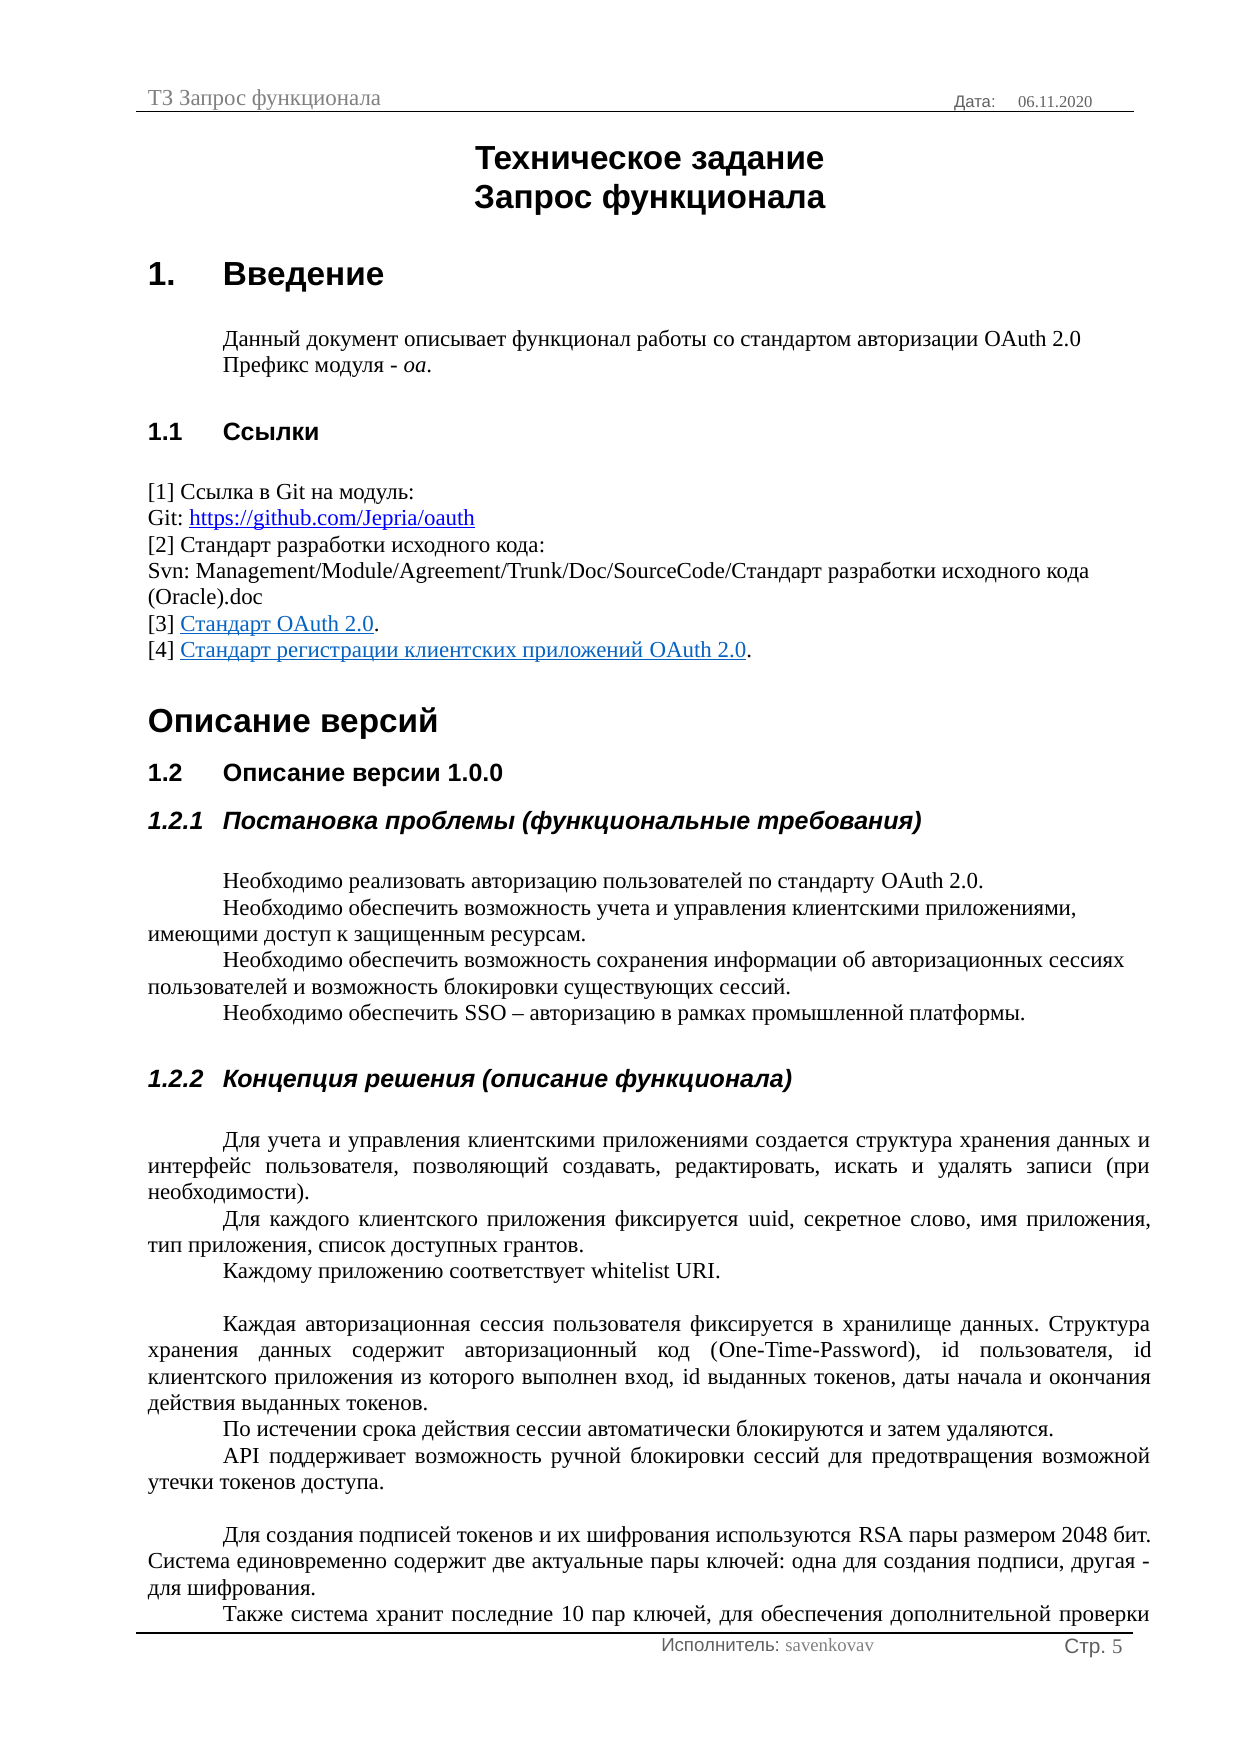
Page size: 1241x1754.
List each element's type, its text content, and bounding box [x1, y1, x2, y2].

text Префикс модуля - oa. [148, 351, 1152, 378]
text [1] Ссылка в Git на модуль: [148, 478, 1152, 504]
text Необходимо реализовать авторизацию пользователей по стандарту OAuth 2.0. [148, 867, 1152, 894]
text Для учета и управления клиентскими приложениями создается структура хранения данных и интерфейс пользователя, позволяющий создавать, редактировать, искать и удалять записи (при необходимости). [148, 1126, 1152, 1205]
text Каждому приложению соответствует whitelist URI. [148, 1257, 1152, 1284]
subtitle Описание версии 1.0.0 [148, 758, 1152, 787]
text API поддерживает возможность ручной блокировки сессий для предотвращения возможной утечки токенов доступа. [148, 1442, 1152, 1494]
text Также система хранит последние 10 пар ключей, для обеспечения дополнительной проверки [148, 1600, 1152, 1626]
subtitle Введение [148, 254, 1152, 292]
text Необходимо обеспечить возможность сохранения информации об авторизационных сессиях пользователей и возможность блокировки существующих сессий. [148, 946, 1152, 999]
text Svn: Management/Module/Agreement/Trunk/Doc/SourceCode/Стандарт разработки исходного кода (Oracle).doc [148, 557, 1152, 610]
text Необходимо обеспечить возможность учета и управления клиентскими приложениями, имеющими доступ к защищенным ресурсам. [148, 894, 1152, 946]
text Техническое задание [148, 138, 1152, 177]
text Для каждого клиентского приложения фиксируется uuid, секретное слово, имя приложения, тип приложения, список доступных грантов. [148, 1205, 1152, 1257]
text Git: https://github.com/Jepria/oauth [148, 504, 1152, 531]
subtitle Концепция решения (описание функционала) [148, 1064, 1152, 1093]
text [2] Стандарт разработки исходного кода: [148, 531, 1152, 557]
text По истечении срока действия сессии автоматически блокируются и затем удаляются. [148, 1416, 1152, 1442]
text Запрос функционала [148, 177, 1152, 215]
text [3] Стандарт OAuth 2.0. [148, 610, 1152, 636]
subtitle Ссылки [148, 417, 1152, 445]
text Для создания подписей токенов и их шифрования используются RSA пары размером 2048 бит. Система единовременно содержит две актуальные пары ключей: одна для создания подписи, другая -для шифрования. [148, 1521, 1152, 1600]
text Каждая авторизационная сессия пользователя фиксируется в хранилище данных. Структура хранения данных содержит авторизационный код (One-Time-Password), id пользователя, id клиентского приложения из которого выполнен вход, id выданных токенов, даты начала и окончания действия выданных токенов. [148, 1310, 1152, 1416]
subtitle Постановка проблемы (функциональные требования) [148, 806, 1152, 835]
text Данный документ описывает функционал работы cо стандартом авторизации OAuth 2.0 [148, 325, 1152, 351]
subtitle Описание версий [148, 701, 1152, 740]
text [4] Стандарт регистрации клиентских приложений OAuth 2.0. [148, 636, 1152, 662]
text Необходимо обеспечить SSO – авторизацию в рамках промышленной платформы. [148, 999, 1152, 1025]
